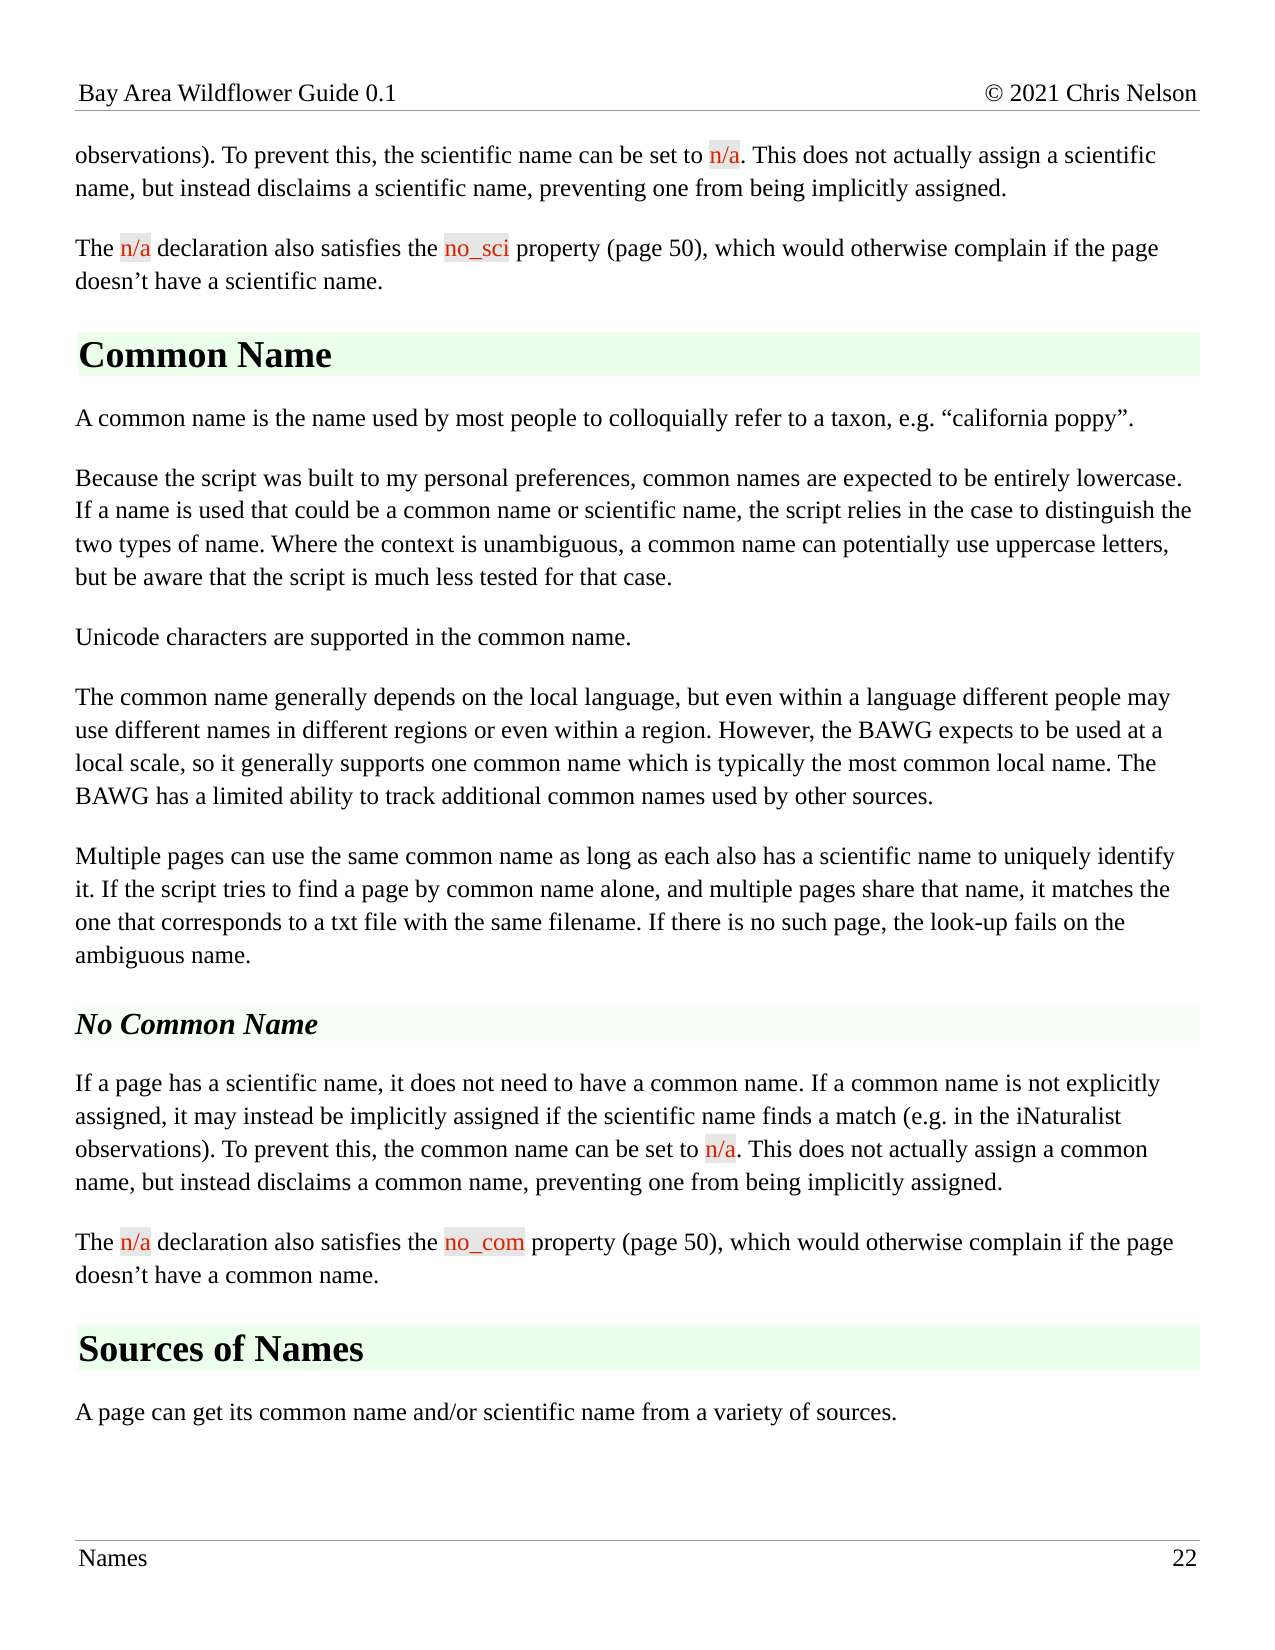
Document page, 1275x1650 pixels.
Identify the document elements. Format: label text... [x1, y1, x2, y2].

text Unicode characters are supported in the common name. [75, 622, 1200, 650]
text The common name generally depends on the local language, but even within a language different people may use different names in different regions or even within a region. However, the BAWG expects to be used at a local scale, so it generally supports one common name which is typically the most common local name. The BAWG has a limited ability to track additional common names used by other sources. [75, 682, 1200, 809]
text observations). To prevent this, the scientific name can be set to n/a. This does not actually assign a scientific name, but instead disclaims a scientific name, preventing one from being implicitly assigned. [75, 140, 1200, 202]
text Because the script was built to my personal preferences, common names are expected to be entirely lowercase. If a name is used that could be a common name or scientific name, the script relies in the case to distinguish the two types of name. Where the context is unambiguous, a common name can potentially use uppercase letters, but be aware that the script is much less tested for that case. [75, 463, 1200, 590]
text If a page has a scientific name, it does not need to have a common name. If a common name is not explicitly assigned, it may instead be implicitly assigned if the scientific name finds a match (e.g. in the iNaturalist observations). To prevent this, the common name can be set to n/a. This does not actually assign a common name, but instead disclaims a common name, preventing one from being implicitly assigned. [75, 1068, 1200, 1196]
subtitle No Common Name [75, 1006, 1200, 1041]
text The n/a declaration also satisfies the no_com property (page 50), which would otherwise complain if the page doesn’t have a common name. [75, 1227, 1200, 1289]
text The n/a declaration also satisfies the no_sci property (page 50), which would otherwise complain if the page doesn’t have a scientific name. [75, 233, 1200, 295]
text Multiple pages can use the same common name as long as each also has a scientific name to uniquely identify it. If the script tries to find a page by common name alone, and multiple pages share that name, it matches the one that corresponds to a txt file with the same filename. If there is no such page, the look-up fails on the ambiguous name. [75, 841, 1200, 968]
subtitle Sources of Names [78, 1326, 1200, 1370]
text A page can get its common name and/or scientific name from a variety of sources. [75, 1397, 1200, 1426]
subtitle Common Name [78, 332, 1200, 376]
text A common name is the name used by most people to colloquially refer to a taxon, e.g. “california poppy”. [75, 403, 1200, 431]
